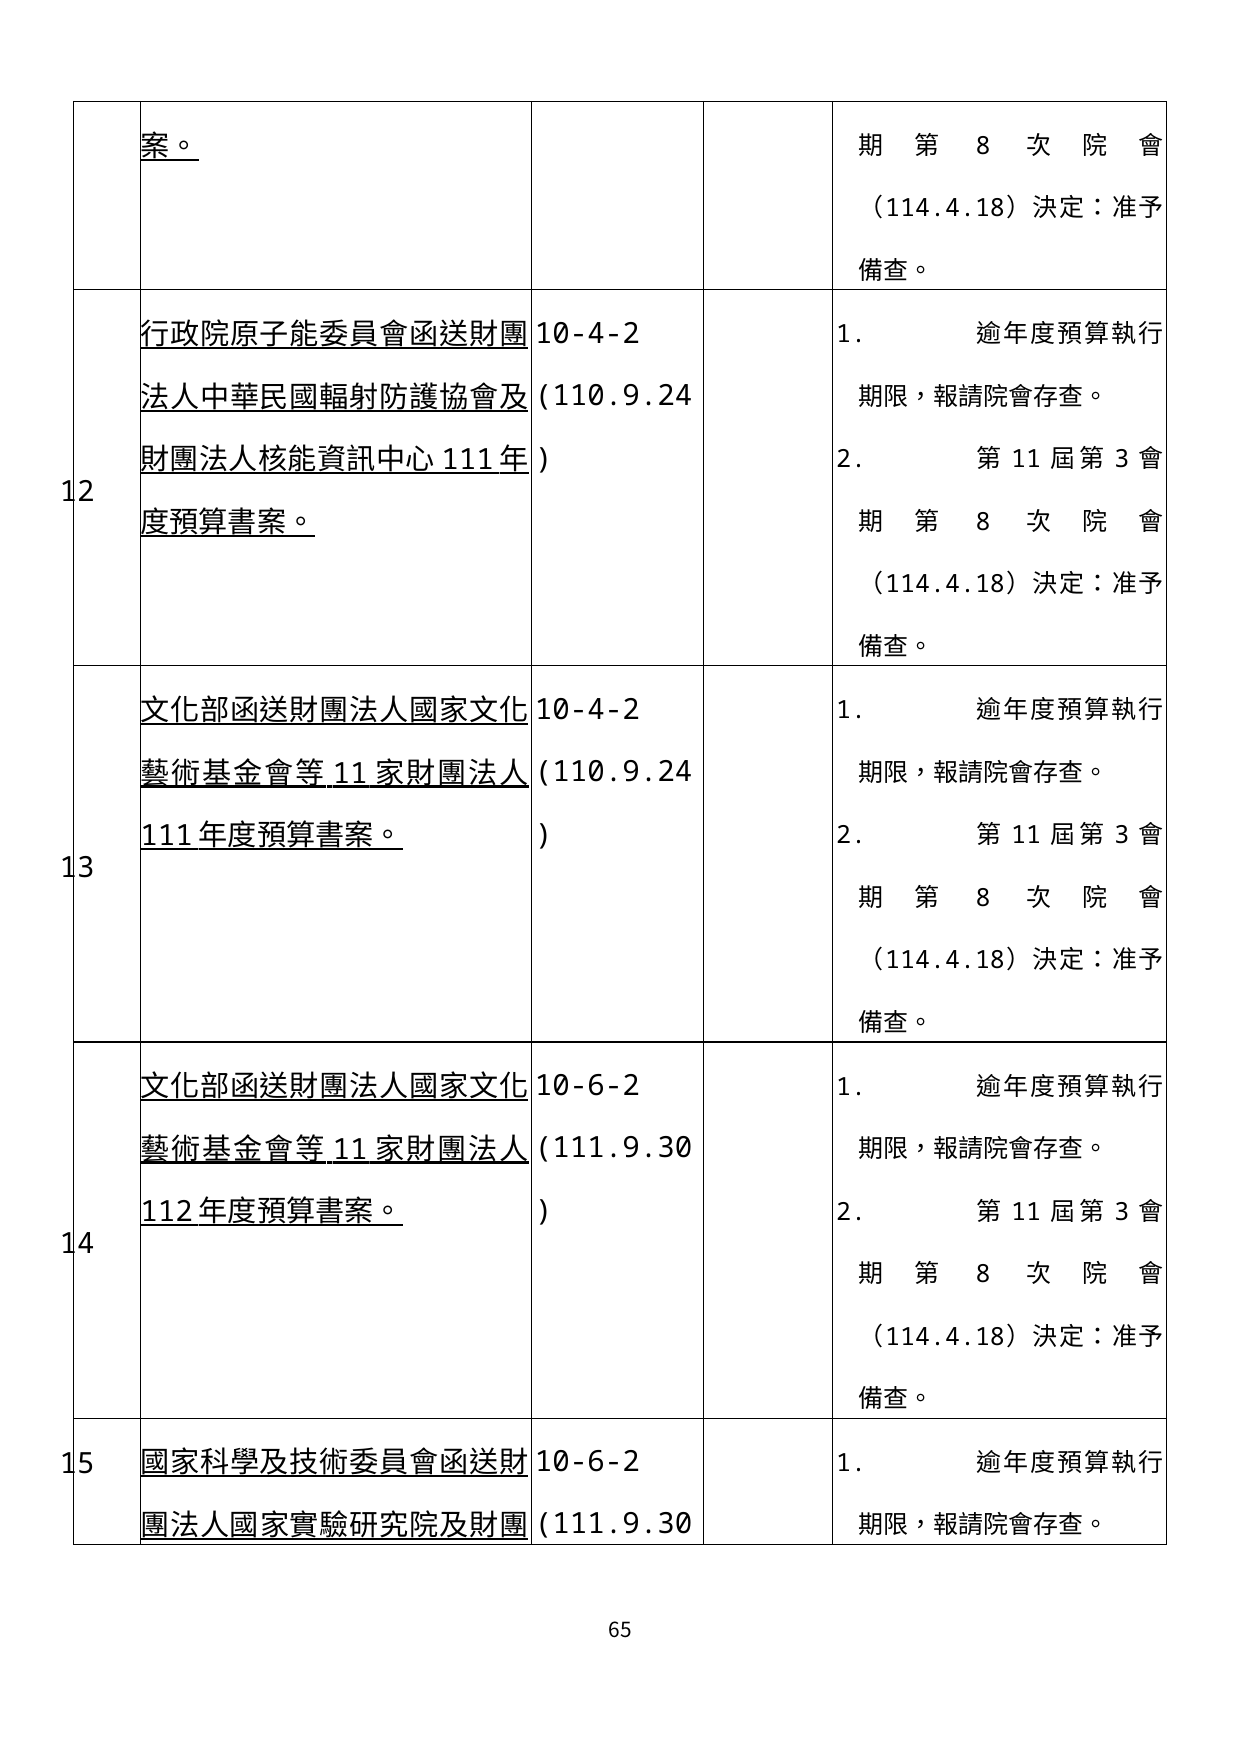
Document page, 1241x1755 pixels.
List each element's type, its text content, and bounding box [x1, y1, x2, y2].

table_cell 國家科學及技術委員會函送財團法人國家實驗研究院及財團 [141, 1419, 531, 1543]
table_cell [704, 102, 832, 289]
table_cell 10-4-2 (110.9.24) [532, 666, 703, 1041]
table_cell [532, 102, 703, 289]
table_cell [74, 1043, 140, 1417]
table_cell 1. 逾年度預算執行期限，報請院會存查。 2. 第11屆第3會期第8次院會（114.4.18）決定：准予備查。 [833, 666, 1166, 1041]
table_cell 1. 逾年度預算執行期限，報請院會存查。 [833, 1419, 1166, 1543]
table_cell [74, 290, 140, 665]
table_cell [704, 1043, 832, 1417]
table_cell 10-4-2 (110.9.24) [532, 290, 703, 665]
table_cell 案。 [141, 102, 531, 289]
table_cell 期第8次院會（114.4.18）決定：准予備查。 [833, 102, 1166, 289]
table_cell 行政院原子能委員會函送財團法人中華民國輻射防護協會及財團法人核能資訊中心111年度預算書案。 [141, 290, 531, 665]
table_cell 文化部函送財團法人國家文化藝術基金會等11家財團法人111年度預算書案。 [141, 666, 531, 1041]
table_cell [74, 1419, 140, 1543]
table_cell [704, 666, 832, 1041]
table_cell 1. 逾年度預算執行期限，報請院會存查。 2. 第11屆第3會期第8次院會（114.4.18）決定：准予備查。 [833, 290, 1166, 665]
table_cell [704, 1419, 832, 1543]
table_cell 文化部函送財團法人國家文化藝術基金會等11家財團法人112年度預算書案。 [141, 1043, 531, 1417]
table_cell [74, 102, 140, 289]
table_cell 1. 逾年度預算執行期限，報請院會存查。 2. 第11屆第3會期第8次院會（114.4.18）決定：准予備查。 [833, 1043, 1166, 1417]
table_cell [74, 666, 140, 1041]
table_cell 10-6-2 (111.9.30) [532, 1043, 703, 1417]
table_cell [704, 290, 832, 665]
table_cell 10-6-2 (111.9.30 [532, 1419, 703, 1543]
